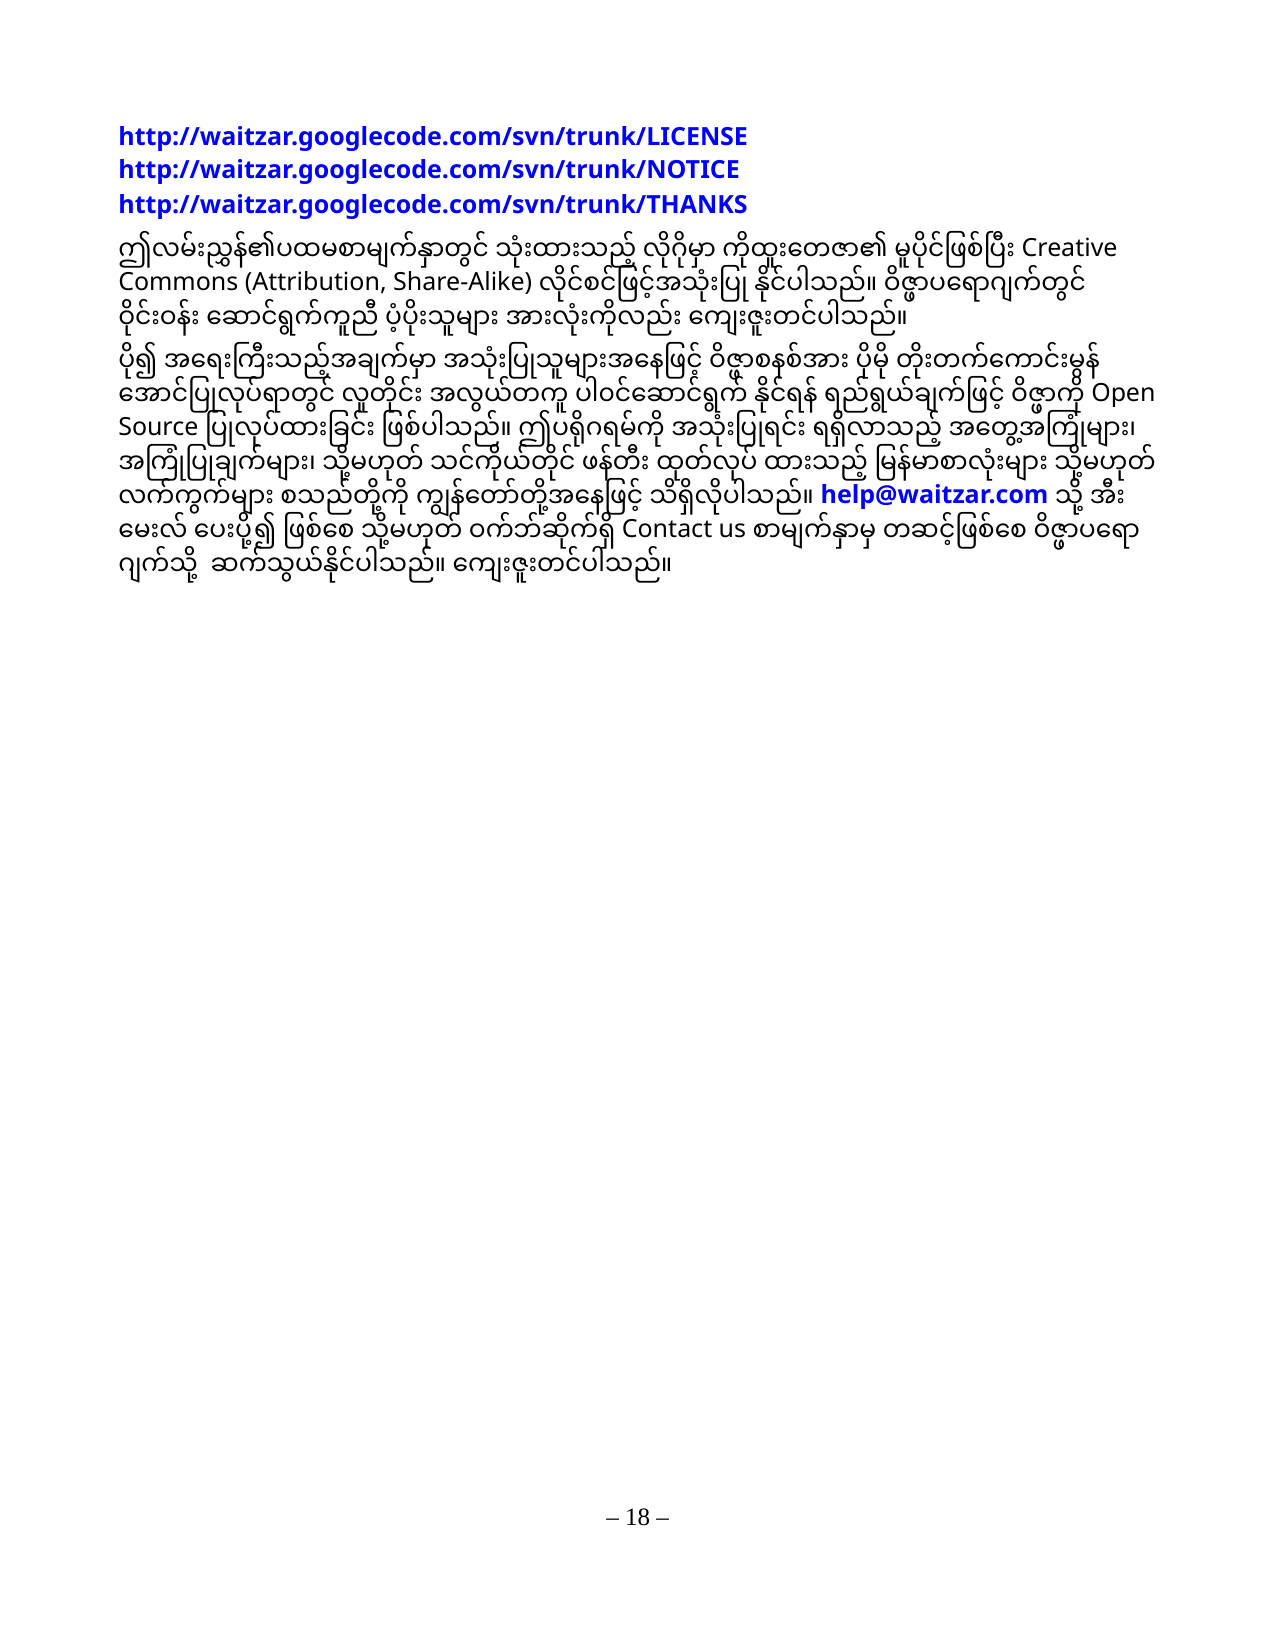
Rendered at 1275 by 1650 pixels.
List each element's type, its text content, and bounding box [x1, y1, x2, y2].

text http://waitzar.googlecode.com/svn/trunk/LICENSE [118, 118, 1157, 152]
text ဤလမ်းညွှန်၏ပထမစာမျက်နှာတွင် သုံးထားသည့် လိုဂိုမှာ ကိုထူးတေဇာ၏ မူပိုင်ဖြစ်ပြီး Creative Commons (Attribution, Share-Alike) လိုင်စင်ဖြင့်အသုံးပြု နိုင်ပါသည်။ ဝိဇ္ဖာပရောဂျက်တွင် ဝိုင်းဝန်း ဆောင်ရွက်ကူညီ ပံ့ပိုးသူများ အားလုံးကိုလည်း ကျေးဇူးတင်ပါသည်။ [118, 229, 1157, 332]
text http://waitzar.googlecode.com/svn/trunk/THANKS [118, 186, 1157, 220]
text http://waitzar.googlecode.com/svn/trunk/NOTICE [118, 152, 1157, 186]
text ပို၍ အရေးကြီးသည့်အချက်မှာ အသုံးပြုသူများအနေဖြင့် ဝိဇ္ဖာစနစ်အား ပိုမို တိုးတက်ကောင်းမွန် အောင်ပြုလုပ်ရာတွင် လူတိုင်း အလွယ်တကူ ပါ၀င်ဆောင်ရွက် နိုင်ရန် ရည်ရွယ်ချက်ဖြင့် ဝိဇ္ဖာကို Open Source ပြုလုပ်ထားခြင်း ဖြစ်ပါသည်။ ဤပရိုဂရမ်ကို အသုံးပြုရင်း ရရှိလာသည့် အတွေ့အကြုံများ၊ အကြုံပြုချက်များ၊ သို့မဟုတ် သင်ကိုယ်တိုင် ဖန်တီး ထုတ်လုပ် ထားသည့် မြန်မာစာလုံးများ သို့မဟုတ် လက်ကွက်များ စသည်တို့ကို ကျွန်တော်တို့အနေဖြင့် သိရှိလိုပါသည်။ help@waitzar.com သို့ အီးမေးလ် ပေးပို့၍ ဖြစ်စေ သို့မဟုတ် ဝက်ဘ်ဆိုက်ရှိ Contact us စာမျက်နှာမှ တဆင့်ဖြစ်စေ ဝိဇ္ဖာပရောဂျက်သို့ ဆက်သွယ်နိုင်ပါသည်။ ကျေးဇူးတင်ပါသည်။ [118, 341, 1157, 579]
